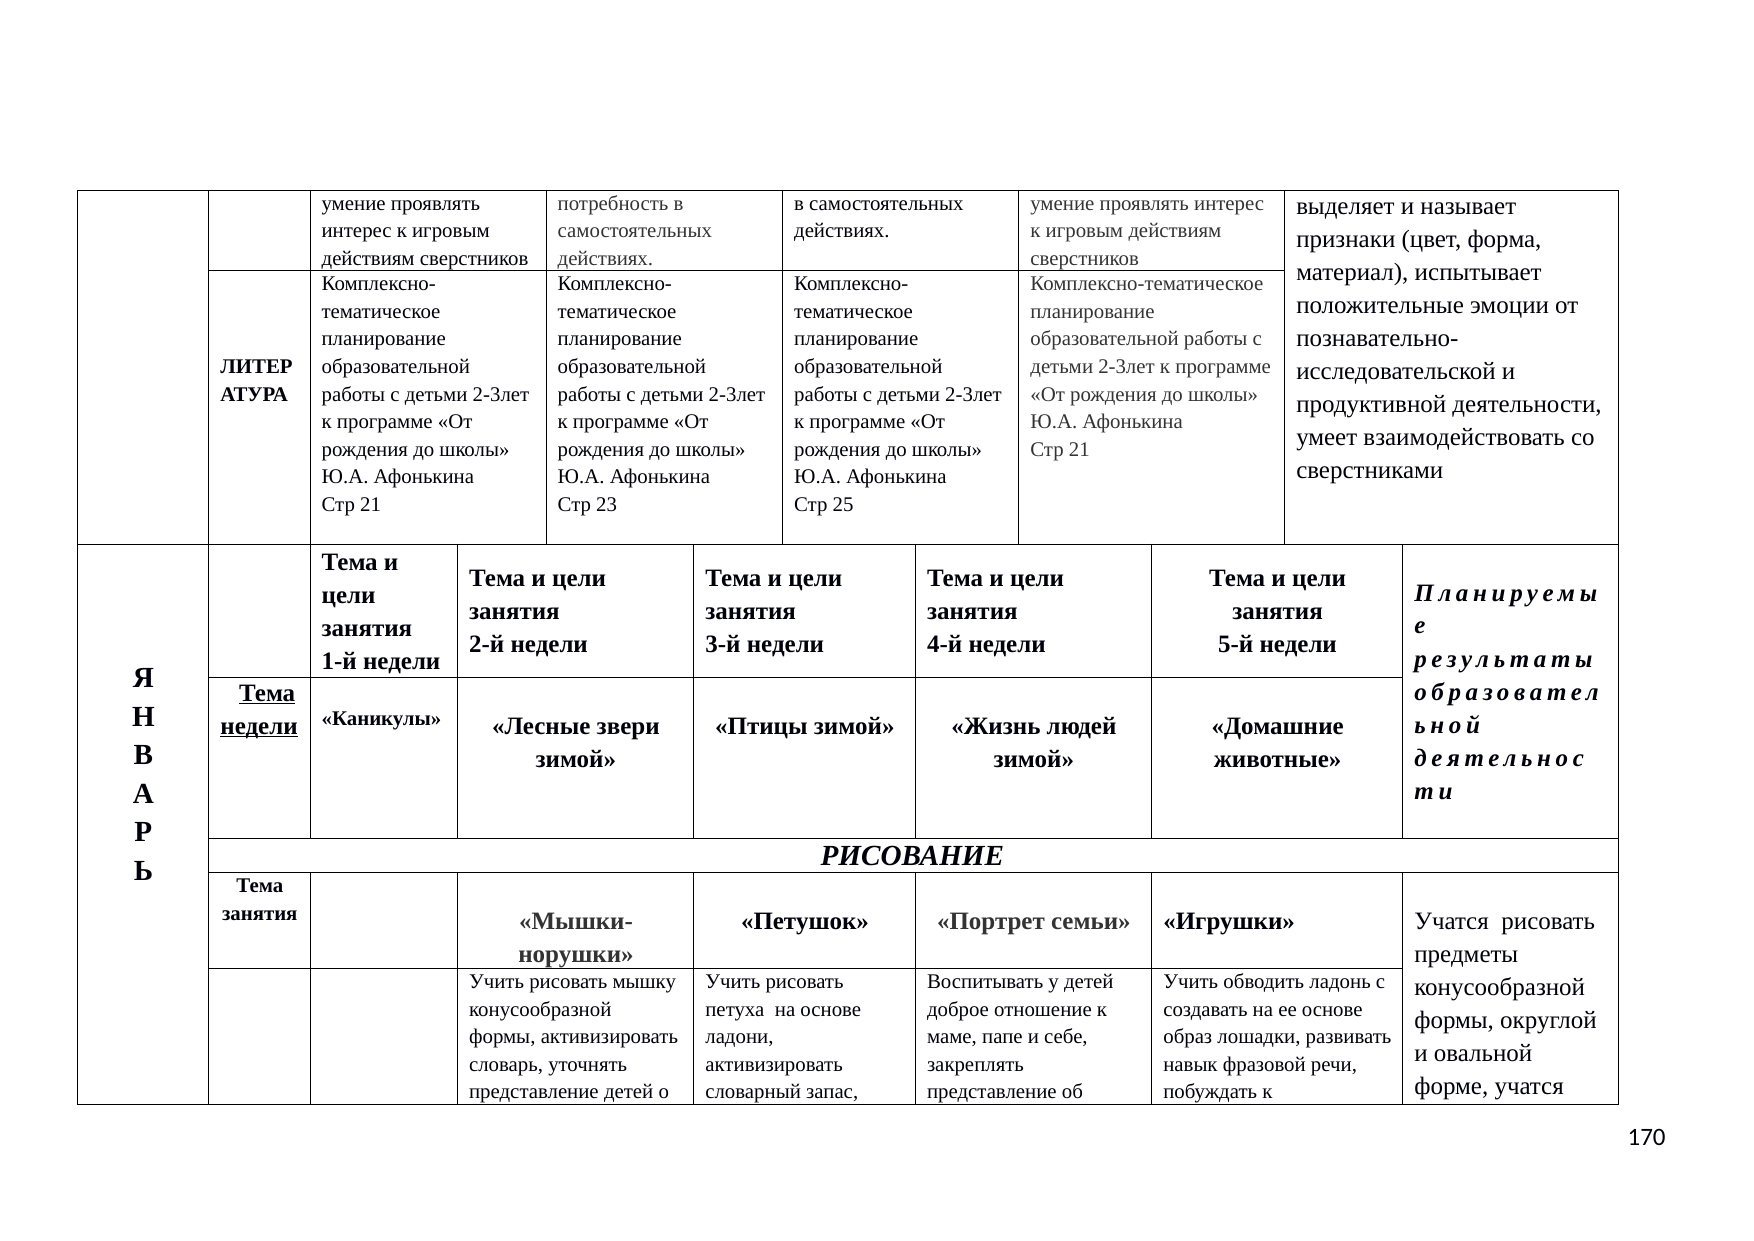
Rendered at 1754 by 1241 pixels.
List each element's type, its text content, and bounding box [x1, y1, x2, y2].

table_cell «Лесные звери зимой» [458, 678, 693, 837]
table_cell Тема и цели занятия 3-й недели [694, 545, 915, 677]
table_cell [311, 873, 457, 968]
table_cell Комплексно-тематическое планирование образовательной работы с детьми 2-3лет к программе «От рождения до школы» Ю.А. Афонькина Стр 23 [547, 271, 782, 543]
table_cell умение проявлять интерес к игровым действиям сверстников [311, 191, 546, 270]
table_cell выделяет и называет признаки (цвет, форма, материал), испытывает положительные эмоции от познавательно-исследовательской и продуктивной деятельности, умеет взаимодействовать со сверстниками [1285, 191, 1618, 543]
table_cell ЛИТЕРАТУРА [209, 271, 310, 543]
table_cell «Мышки-норушки» [458, 873, 693, 968]
table_cell «Игрушки» [1152, 873, 1402, 968]
table_cell [209, 191, 310, 270]
table_cell Воспитывать у детей доброе отношение к маме, папе и себе, закреплять представление об [916, 969, 1151, 1103]
table_cell Учатся рисовать предметы конусообразной формы, округлой и овальной форме, учатся [1403, 873, 1618, 1103]
table_cell [209, 545, 310, 677]
table_cell умение проявлять интерес к игровым действиям сверстников [1019, 191, 1284, 270]
table_cell Учить рисовать мышку конусообразной формы, активизировать словарь, уточнять представление детей о [458, 969, 693, 1103]
table_cell [78, 191, 208, 543]
table_cell «Домашние животные» [1152, 678, 1402, 837]
table_cell Комплексно-тематическое планирование образовательной работы с детьми 2-3лет к программе «От рождения до школы» Ю.А. Афонькина Стр 21 [311, 271, 546, 543]
table_cell Комплексно-тематическое планирование образовательной работы с детьми 2-3лет к программе «От рождения до школы» Ю.А. Афонькина Стр 25 [783, 271, 1018, 543]
table_cell «Петушок» [694, 873, 915, 968]
table_cell Учить обводить ладонь с создавать на ее основе образ лошадки, развивать навык фразовой речи, побуждать к [1152, 969, 1402, 1103]
table_cell «Каникулы» [311, 678, 457, 837]
table_cell [209, 969, 310, 1103]
table_cell Тема и цели занятия 5-й недели [1152, 545, 1402, 677]
table_cell в самостоятельных действиях. [783, 191, 1018, 270]
table_cell Тема занятия [209, 873, 310, 968]
table_cell потребность в самостоятельных действиях. [547, 191, 782, 270]
table_cell Тема и цели занятия 4-й недели [916, 545, 1151, 677]
table_cell Комплексно-тематическое планирование образовательной работы с детьми 2-3лет к программе «От рождения до школы» Ю.А. Афонькина Стр 21 [1019, 271, 1284, 543]
table_cell [311, 969, 457, 1103]
table_cell Тема и цели занятия 1-й недели [311, 545, 457, 677]
table_cell «Птицы зимой» [694, 678, 915, 837]
table_cell РИСОВАНИЕ [209, 839, 1618, 872]
table_cell Я Н В А Р Ь [78, 545, 208, 1103]
table_cell Тема и цели занятия 2-й недели [458, 545, 693, 677]
table_cell Учить рисовать петуха на основе ладони, активизировать словарный запас, [694, 969, 915, 1103]
table_cell Тема недели [209, 678, 310, 837]
table_cell «Жизнь людей зимой» [916, 678, 1151, 837]
table_cell «Портрет семьи» [916, 873, 1151, 968]
table_cell Планируемые результаты образовательной деятельности [1403, 545, 1618, 837]
